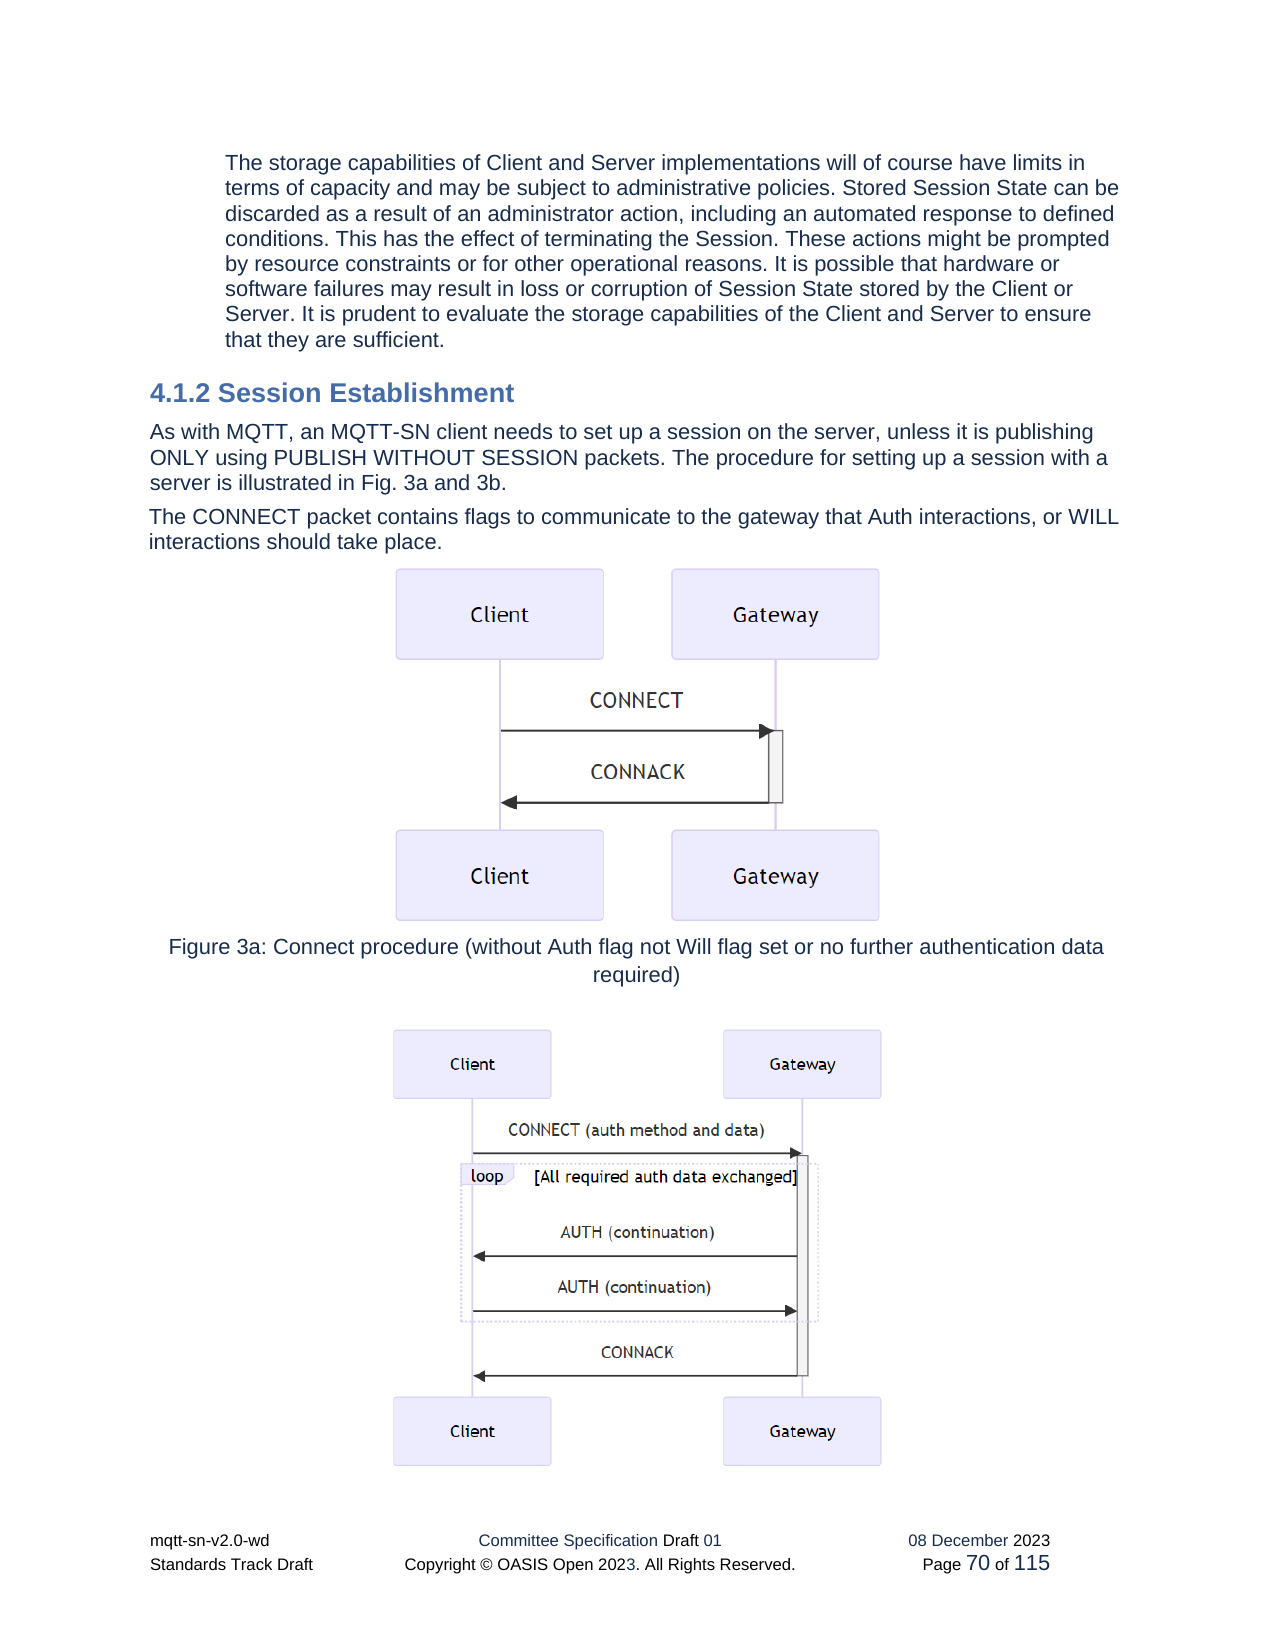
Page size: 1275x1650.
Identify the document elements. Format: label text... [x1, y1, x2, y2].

picture [386, 562, 888, 926]
picture [385, 1025, 888, 1471]
text The CONNECT packet contains flags to communicate to the gateway that Auth interactions, or WILL interactions should take place. [148, 504, 1124, 554]
subtitle 4.1.2 Session Establishment [150, 377, 1124, 408]
text The storage capabilities of Client and Server implementations will of course have limits in terms of capacity and may be subject to administrative policies. Stored Session State can be discarded as a result of an administrator action, including an automated response to defined conditions. This has the effect of terminating the Session. These actions might be prompted by resource constraints or for other operational reasons. It is possible that hardware or software failures may result in loss or corruption of Session State stored by the Client or Server. It is prudent to evaluate the storage capabilities of the Client and Server to ensure that they are sufficient. [225, 150, 1125, 352]
text Figure 3a: Connect procedure (without Auth flag not Will flag set or no further authentication data required) [148, 934, 1124, 987]
text As with MQTT, an MQTT-SN client needs to set up a session on the server, unless it is publishing ONLY using PUBLISH WITHOUT SESSION packets. The procedure for setting up a session with a server is illustrated in Fig. 3a and 3b. [149, 419, 1124, 495]
